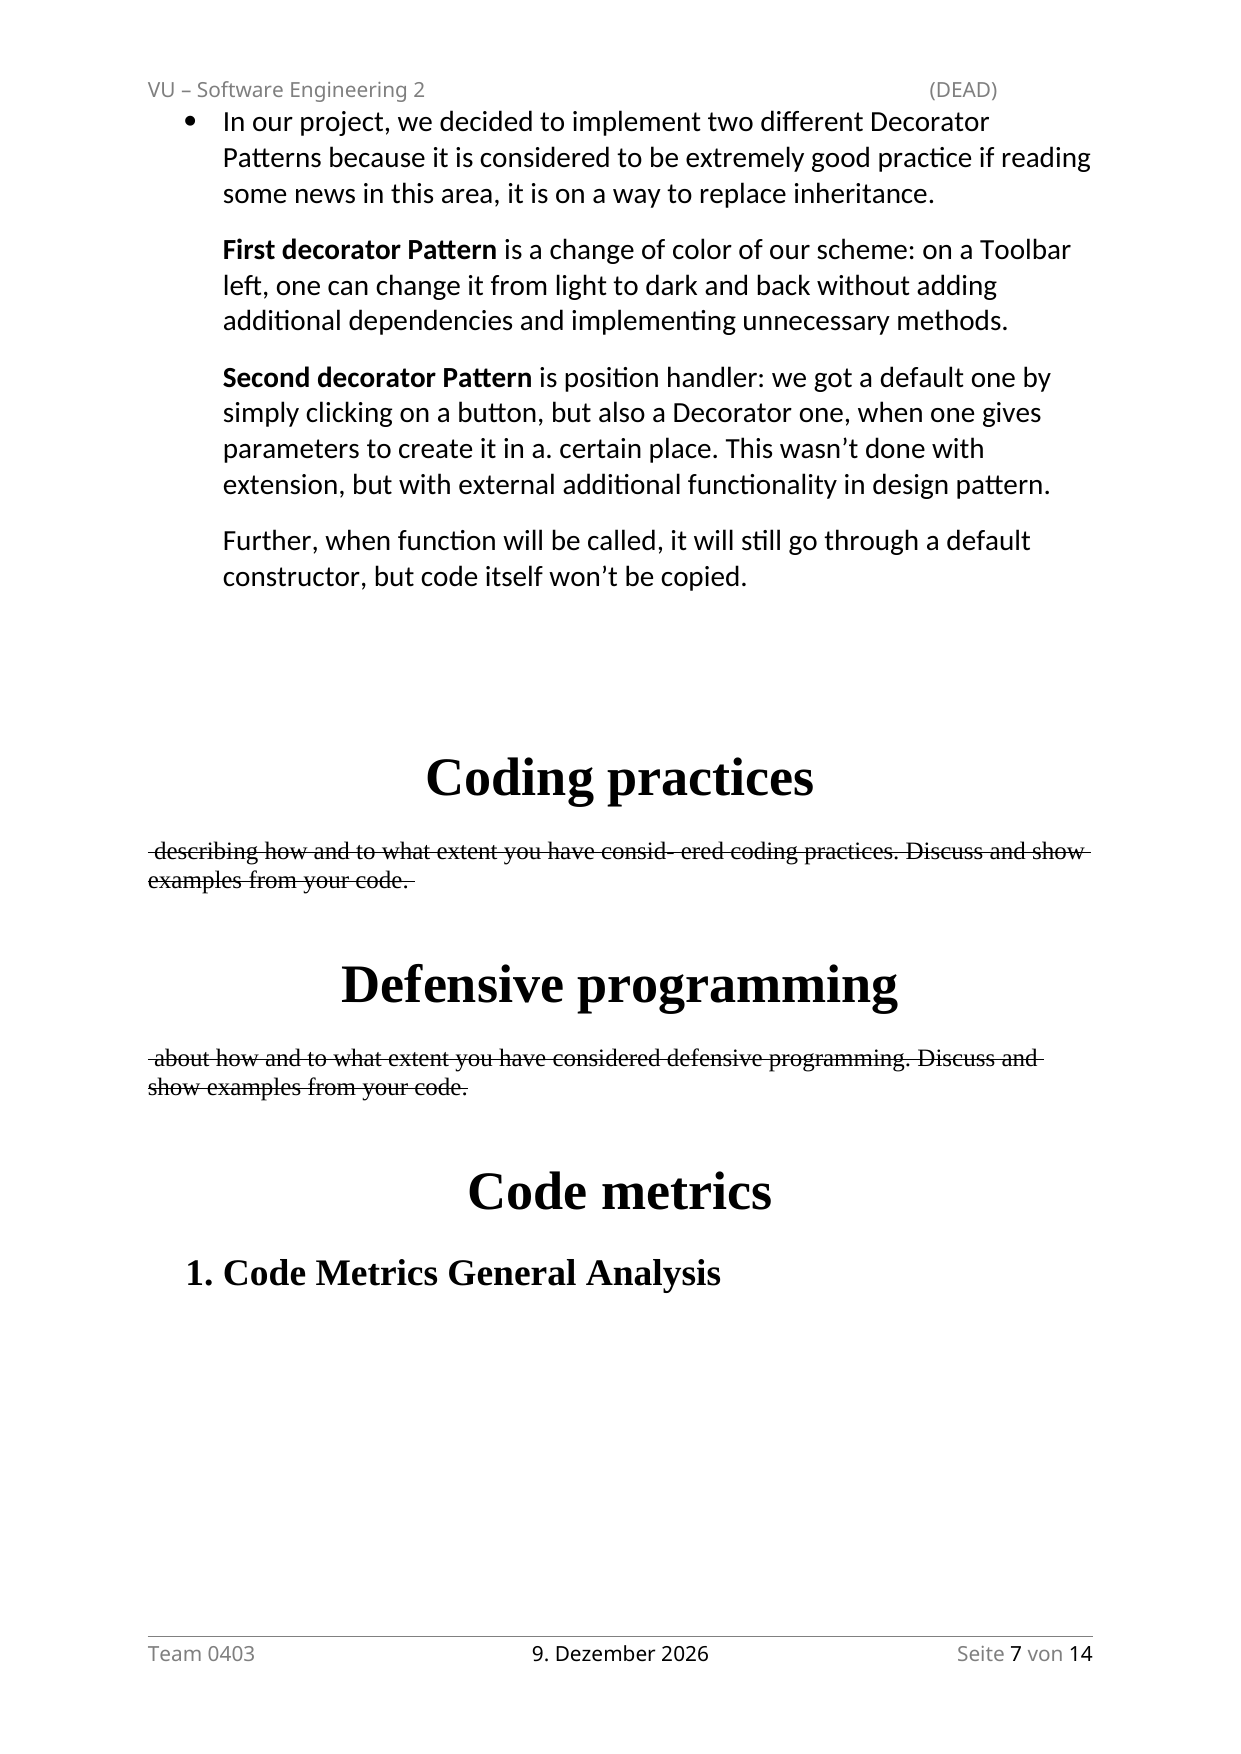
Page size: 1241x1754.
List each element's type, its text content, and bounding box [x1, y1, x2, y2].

list Further, when function will be called, it will still go through a default constructor, but code itself won’t be copied. [223, 522, 1093, 593]
list First decorator Pattern is a change of color of our scheme: on a Toolbar left, one can change it from light to dark and back without adding additional dependencies and implementing unnecessary methods. [223, 231, 1093, 338]
subtitle Code metrics [148, 1159, 1093, 1221]
list In our project, we decided to implement two different Decorator Patterns because it is considered to be extremely good practice if reading some news in this area, it is on a way to replace inheritance. [185, 103, 1093, 210]
subtitle Defensive programming [148, 952, 1093, 1014]
list Code Metrics General Analysis [185, 1250, 1093, 1293]
list Second decorator Pattern is position handler: we got a default one by simply clicking on a button, but also a Decorator one, when one gives parameters to create it in a. certain place. This wasn’t done with extension, but with external additional functionality in design pattern. [223, 359, 1093, 501]
text describing how and to what extent you have consid- ered coding practices. Discuss and show examples from your code. [148, 836, 1093, 923]
subtitle Coding practices [148, 745, 1093, 807]
text about how and to what extent you have considered defensive programming. Discuss and show examples from your code. [148, 1043, 1093, 1101]
